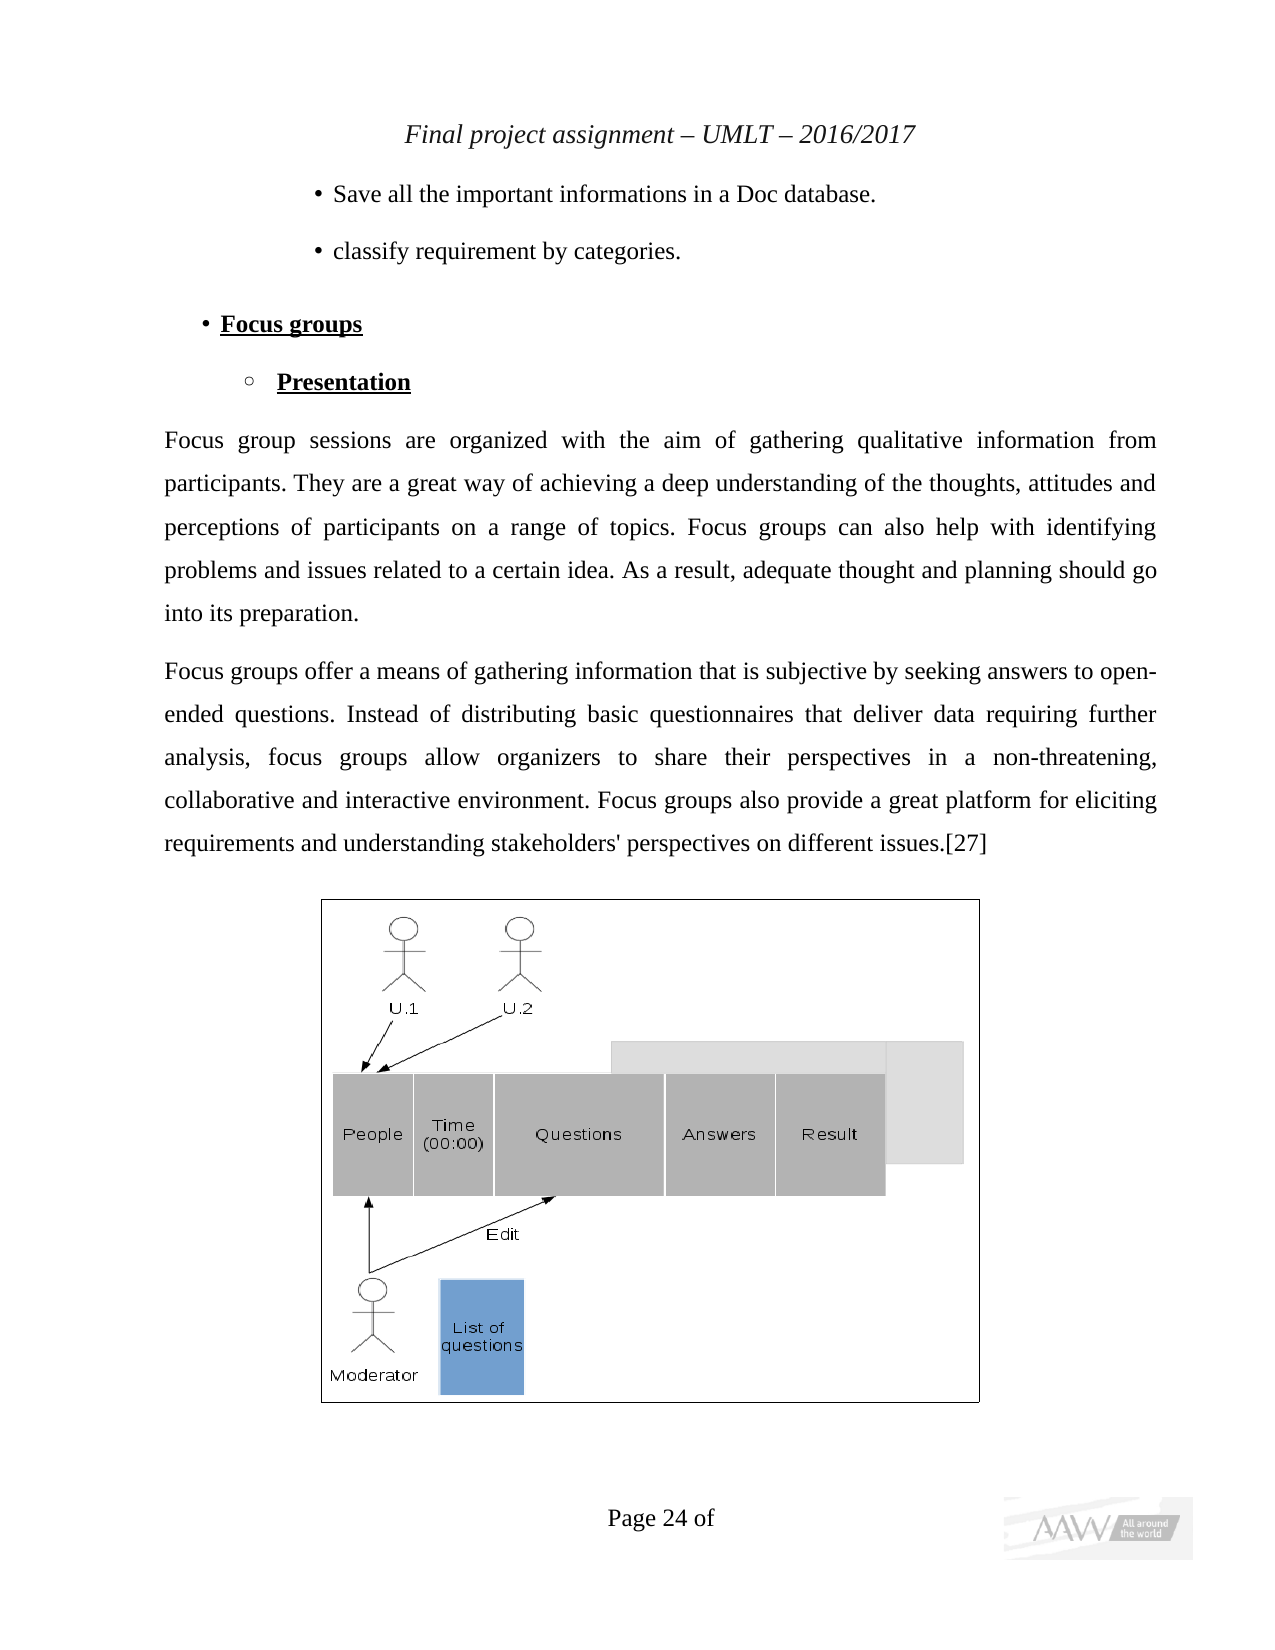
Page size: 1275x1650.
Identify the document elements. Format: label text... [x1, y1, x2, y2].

list Focus group sessions are organized with the aim of gathering qualitative information from participants. They are a great way of achieving a deep understanding of the thoughts, attitudes and perceptions of participants on a range of topics. Focus groups can also help with identifying problems and issues related to a certain idea. As a result, adequate thought and planning should go into its preparation. [164, 425, 1158, 627]
list Focus groups [202, 309, 1158, 338]
list classify requirement by categories. [314, 236, 1158, 265]
text Focus groups offer a means of gathering information that is subjective by seeking answers to open-ended questions. Instead of distributing basic questionnaires that deliver data requiring further analysis, focus groups allow organizers to share their perspectives in a non-threatening, collaborative and interactive environment. Focus groups also provide a great platform for eliciting requirements and understanding stakeholders' perspectives on different issues.[27] [164, 656, 1158, 857]
list Presentation [239, 367, 1158, 396]
picture [1003, 1497, 1193, 1560]
picture [324, 902, 976, 1399]
list Save all the important informations in a Doc database. [314, 179, 1158, 207]
